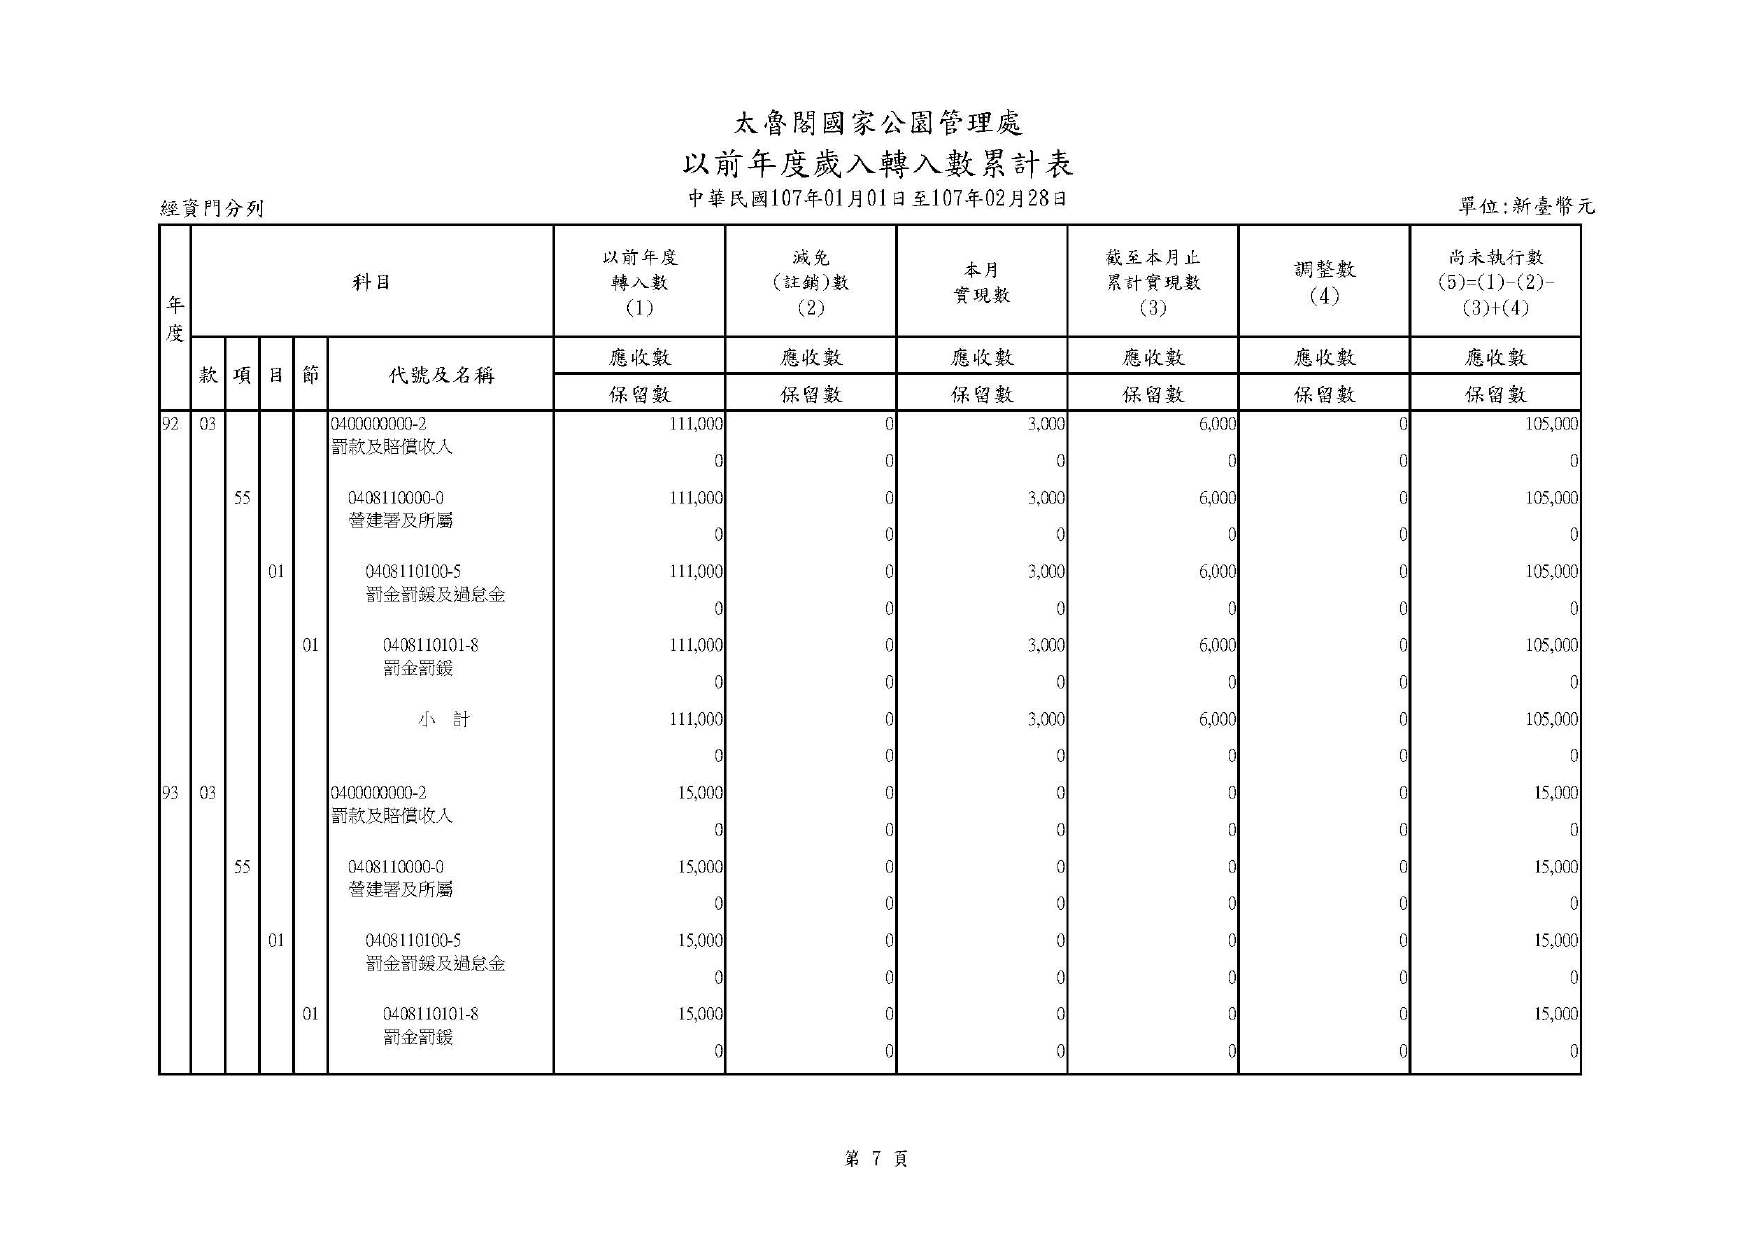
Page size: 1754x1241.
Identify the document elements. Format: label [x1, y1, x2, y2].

picture [59, 59, 1695, 1216]
